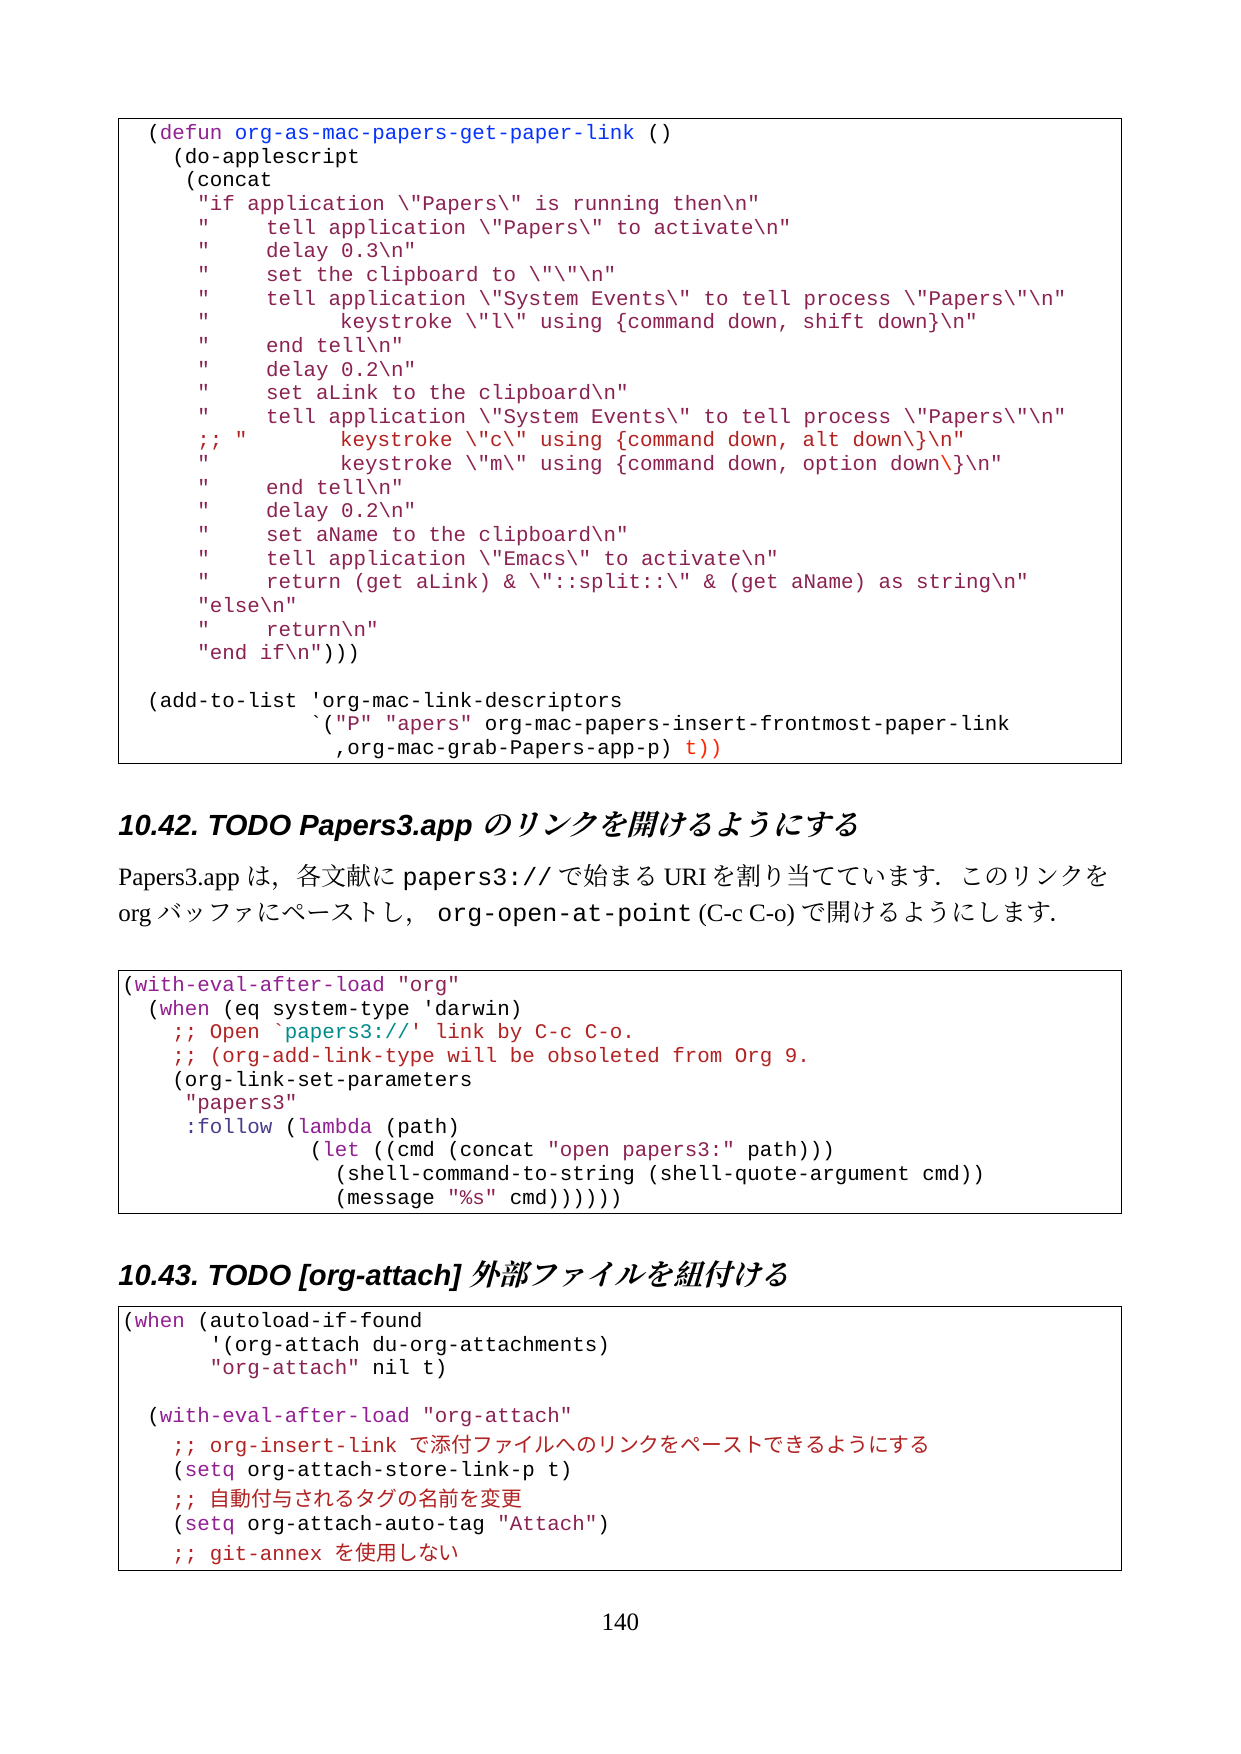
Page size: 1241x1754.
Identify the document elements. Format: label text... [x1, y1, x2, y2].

subtitle TODO [org-attach] 外部ファイルを紐付ける [118, 1252, 1122, 1294]
text " tell application \"Papers\" to activate\n" [119, 213, 1121, 236]
text (do-applescript [119, 142, 1121, 165]
text " tell application \"System Events\" to tell process \"Papers\"\n" [119, 284, 1121, 307]
text ;; (org-add-link-type will be obsoleted from Org 9. [119, 1041, 1121, 1064]
text (with-eval-after-load "org-attach" [119, 1401, 1121, 1424]
text "org-attach" nil t) [119, 1353, 1121, 1377]
text " delay 0.2\n" [119, 354, 1121, 378]
text (with-eval-after-load "org" [119, 971, 1121, 994]
text " tell application \"Emacs\" to activate\n" [119, 544, 1121, 567]
text (org-link-set-parameters [119, 1064, 1121, 1088]
text " keystroke \"l\" using {command down, shift down}\n" [119, 307, 1121, 331]
text " set aLink to the clipboard\n" [119, 378, 1121, 402]
text " end tell\n" [119, 331, 1121, 354]
text ;; git-annex を使用しない [119, 1532, 1121, 1570]
text `("P" "apers" org-mac-papers-insert-frontmost-paper-link [119, 709, 1121, 733]
text ;; 自動付与されるタグの名前を変更 [119, 1478, 1121, 1509]
text ;; " keystroke \"c\" using {command down, alt down\}\n" [119, 426, 1121, 449]
text (defun org-as-mac-papers-get-paper-link () [119, 119, 1121, 142]
text ;; org-insert-link で添付ファイルへのリンクをペーストできるようにする [119, 1424, 1121, 1455]
text (setq org-attach-auto-tag "Attach") [119, 1509, 1121, 1532]
text " set the clipboard to \"\"\n" [119, 260, 1121, 284]
subtitle TODO Papers3.app のリンクを開けるようにする [118, 802, 1122, 844]
text '(org-attach du-org-attachments) [119, 1330, 1121, 1353]
text (when (eq system-type 'darwin) [119, 994, 1121, 1017]
text (shell-command-to-string (shell-quote-argument cmd)) [119, 1159, 1121, 1183]
text Papers3.app は，各文献に papers3:// で始まるURIを割り当てています．このリンクを org バッファにペーストし， org-open-at-point (C-c C-o) で開けるようにします． [118, 856, 1122, 957]
text " tell application \"System Events\" to tell process \"Papers\"\n" [119, 402, 1121, 426]
text (setq org-attach-store-link-p t) [119, 1455, 1121, 1478]
text " return\n" [119, 615, 1121, 638]
text "papers3" [119, 1088, 1121, 1112]
text "else\n" [119, 591, 1121, 615]
text " delay 0.2\n" [119, 496, 1121, 520]
text " return (get aLink) & \"::split::\" & (get aName) as string\n" [119, 567, 1121, 591]
text " keystroke \"m\" using {command down, option down\}\n" [119, 449, 1121, 473]
text "if application \"Papers\" is running then\n" [119, 189, 1121, 213]
text (message "%s" cmd)))))) [119, 1183, 1121, 1213]
text ;; Open `papers3://' link by C-c C-o. [119, 1017, 1121, 1041]
text (let ((cmd (concat "open papers3:" path))) [119, 1136, 1121, 1159]
text " delay 0.3\n" [119, 236, 1121, 260]
text ,org-mac-grab-Papers-app-p) t)) [119, 733, 1121, 763]
text (concat [119, 165, 1121, 189]
text " end tell\n" [119, 473, 1121, 496]
text :follow (lambda (path) [119, 1112, 1121, 1136]
text (add-to-list 'org-mac-link-descriptors [119, 686, 1121, 709]
text " set aName to the clipboard\n" [119, 520, 1121, 544]
text (when (autoload-if-found [119, 1307, 1121, 1330]
text "end if\n"))) [119, 638, 1121, 662]
